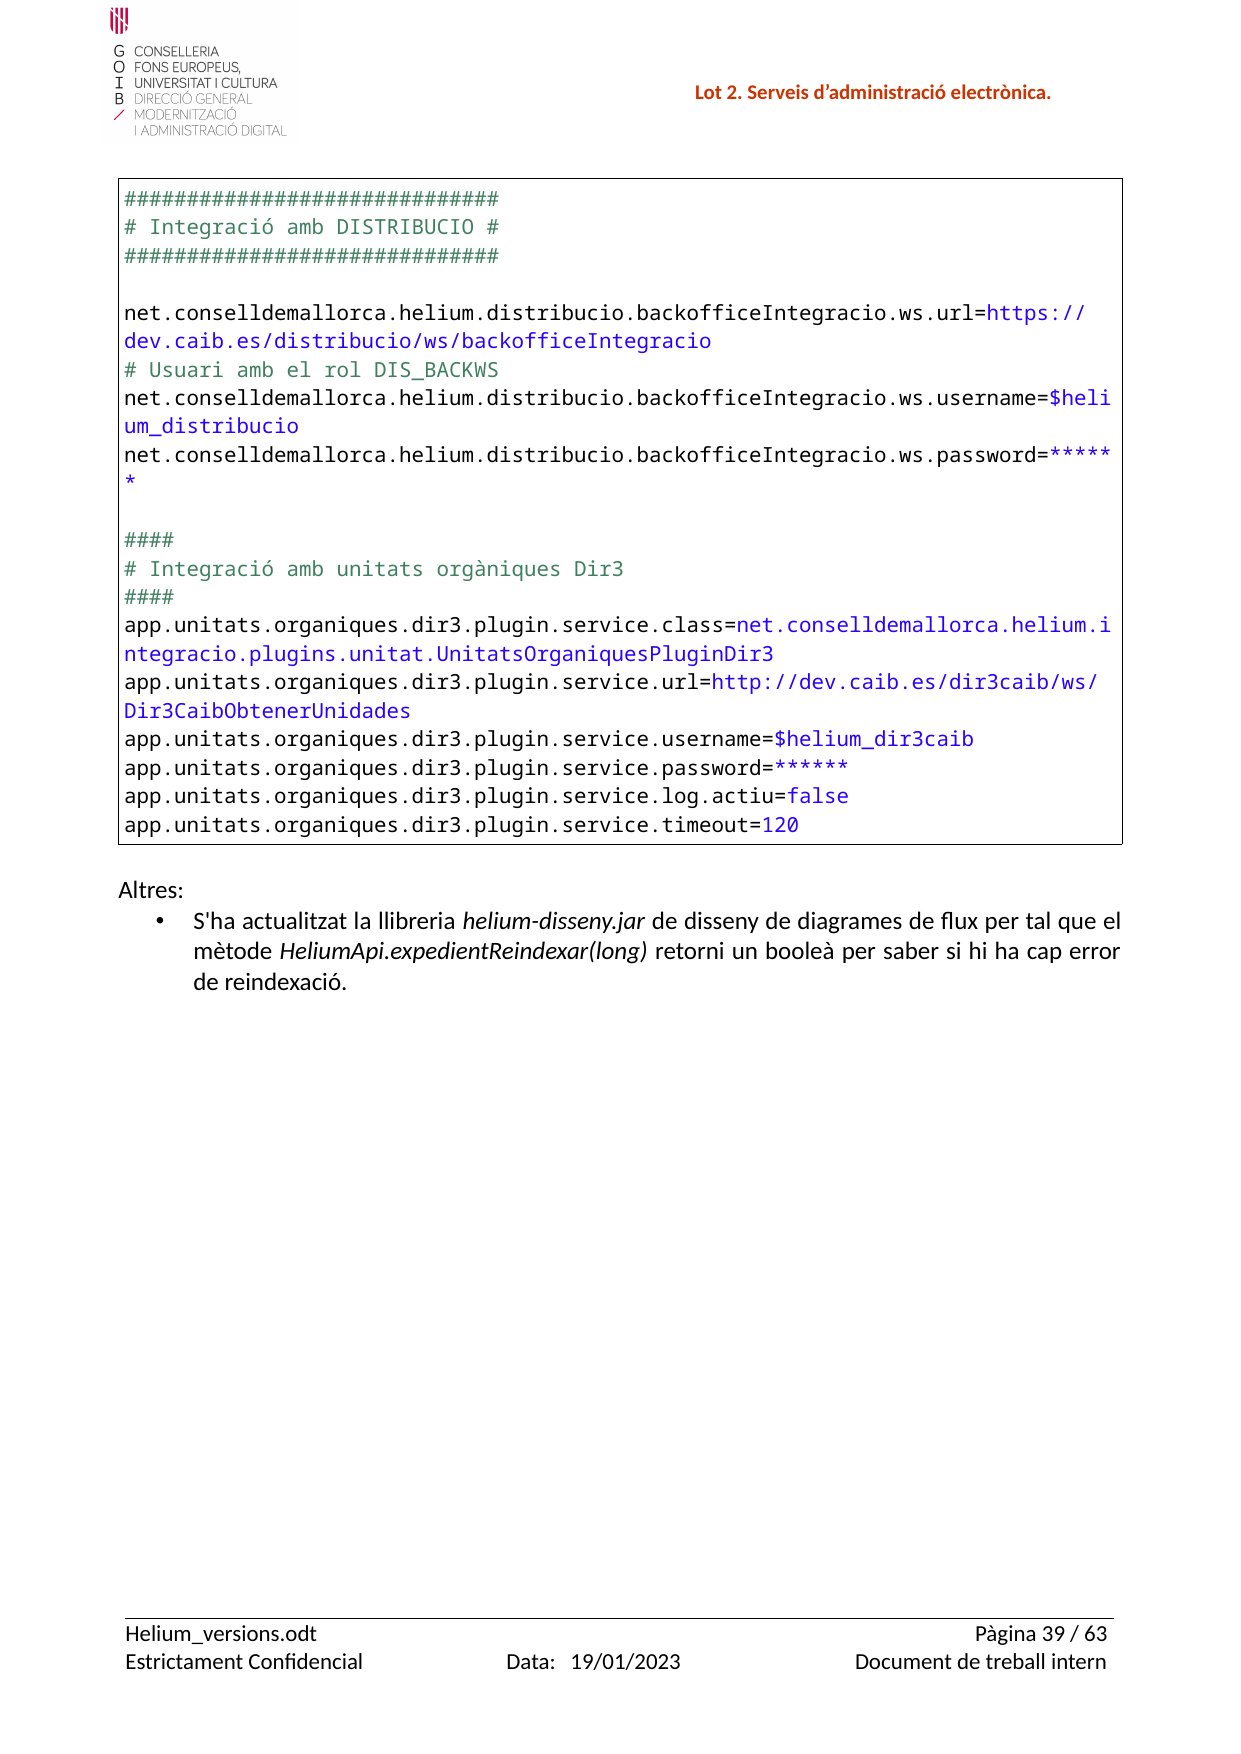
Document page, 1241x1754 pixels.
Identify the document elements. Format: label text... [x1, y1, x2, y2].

text Altres: [118, 874, 1122, 905]
list S'ha actualitzat la llibreria helium-disseny.jar de disseny de diagrames de flux per tal que el mètode HeliumApi.expedientReindexar(long) retorni un booleà per saber si hi ha cap error de reindexació. [156, 905, 1122, 997]
picture [100, 0, 297, 144]
table_header ############################## # Integració amb DISTRIBUCIO # ############################## net.conselldemallorca.helium.distribucio.backofficeIntegracio.ws.url=https://dev.caib.es/distribucio/ws/backofficeIntegracio # Usuari amb el rol DIS_BACKWS net.conselldemallorca.helium.distribucio.backofficeIntegracio.ws.username=$helium_distribucio net.conselldemallorca.helium.distribucio.backofficeIntegracio.ws.password=****** #### # Integració amb unitats orgàniques Dir3 #### app.unitats.organiques.dir3.plugin.service.class=net.conselldemallorca.helium.integracio.plugins.unitat.UnitatsOrganiquesPluginDir3 app.unitats.organiques.dir3.plugin.service.url=http://dev.caib.es/dir3caib/ws/Dir3CaibObtenerUnidades app.unitats.organiques.dir3.plugin.service.username=$helium_dir3caib app.unitats.organiques.dir3.plugin.service.password=****** app.unitats.organiques.dir3.plugin.service.log.actiu=false app.unitats.organiques.dir3.plugin.service.timeout=120 [119, 179, 1122, 844]
